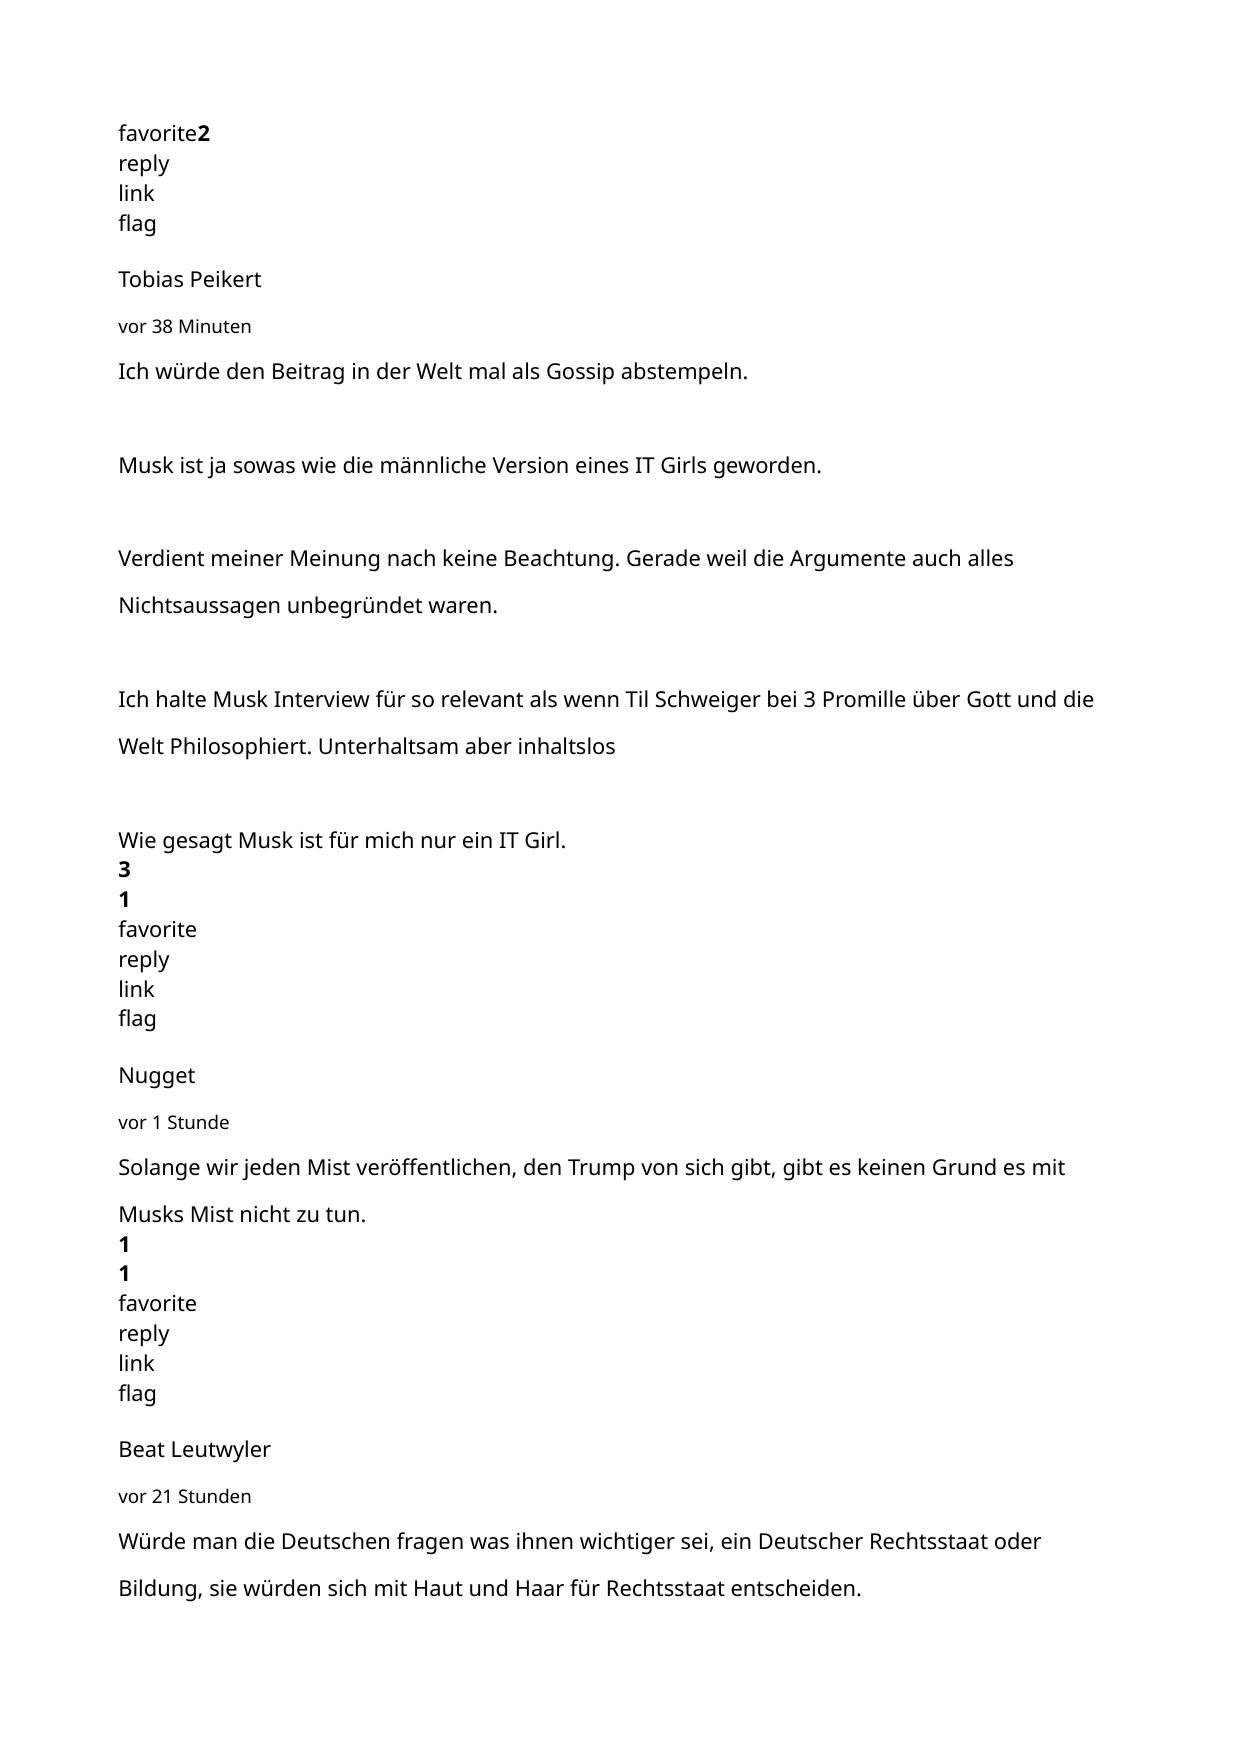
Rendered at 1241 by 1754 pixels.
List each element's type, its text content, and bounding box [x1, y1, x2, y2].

text vor 1 Stunde [118, 1105, 1122, 1135]
text link [118, 974, 1122, 1003]
text favorite2 [118, 118, 1122, 148]
text favorite [118, 1288, 1122, 1318]
text 1 [118, 1228, 1122, 1258]
text link [118, 178, 1122, 207]
text Ich würde den Beitrag in der Welt mal als Gossip abstempeln. Musk ist ja sowas wie die männliche Version eines IT Girls geworden. Verdient meiner Meinung nach keine Beachtung. Gerade weil die Argumente auch alles Nichtsaussagen unbegründet waren. Ich halte Musk Interview für so relevant als wenn Til Schweiger bei 3 Promille über Gott und die Welt Philosophiert. Unterhaltsam aber inhaltslos Wie gesagt Musk ist für mich nur ein IT Girl. [118, 339, 1122, 854]
text flag [118, 1377, 1122, 1407]
text link [118, 1348, 1122, 1377]
text vor 21 Stunden [118, 1479, 1122, 1509]
text Würde man die Deutschen fragen was ihnen wichtiger sei, ein Deutscher Rechtsstaat oder Bildung, sie würden sich mit Haut und Haar für Rechtsstaat entscheiden. [118, 1509, 1122, 1603]
text flag [118, 1003, 1122, 1033]
text reply [118, 944, 1122, 974]
text 3 [118, 854, 1122, 884]
text Tobias Peikert [118, 253, 1114, 293]
text flag [118, 207, 1122, 237]
text 1 [118, 1258, 1122, 1288]
text 1 [118, 884, 1122, 914]
text Solange wir jeden Mist veröffentlichen, den Trump von sich gibt, gibt es keinen Grund es mit Musks Mist nicht zu tun. [118, 1135, 1122, 1228]
text Beat Leutwyler [118, 1423, 1114, 1463]
text vor 38 Minuten [118, 309, 1122, 339]
text reply [118, 1318, 1122, 1348]
text favorite [118, 914, 1122, 944]
text reply [118, 148, 1122, 178]
text Nugget [118, 1049, 1114, 1089]
